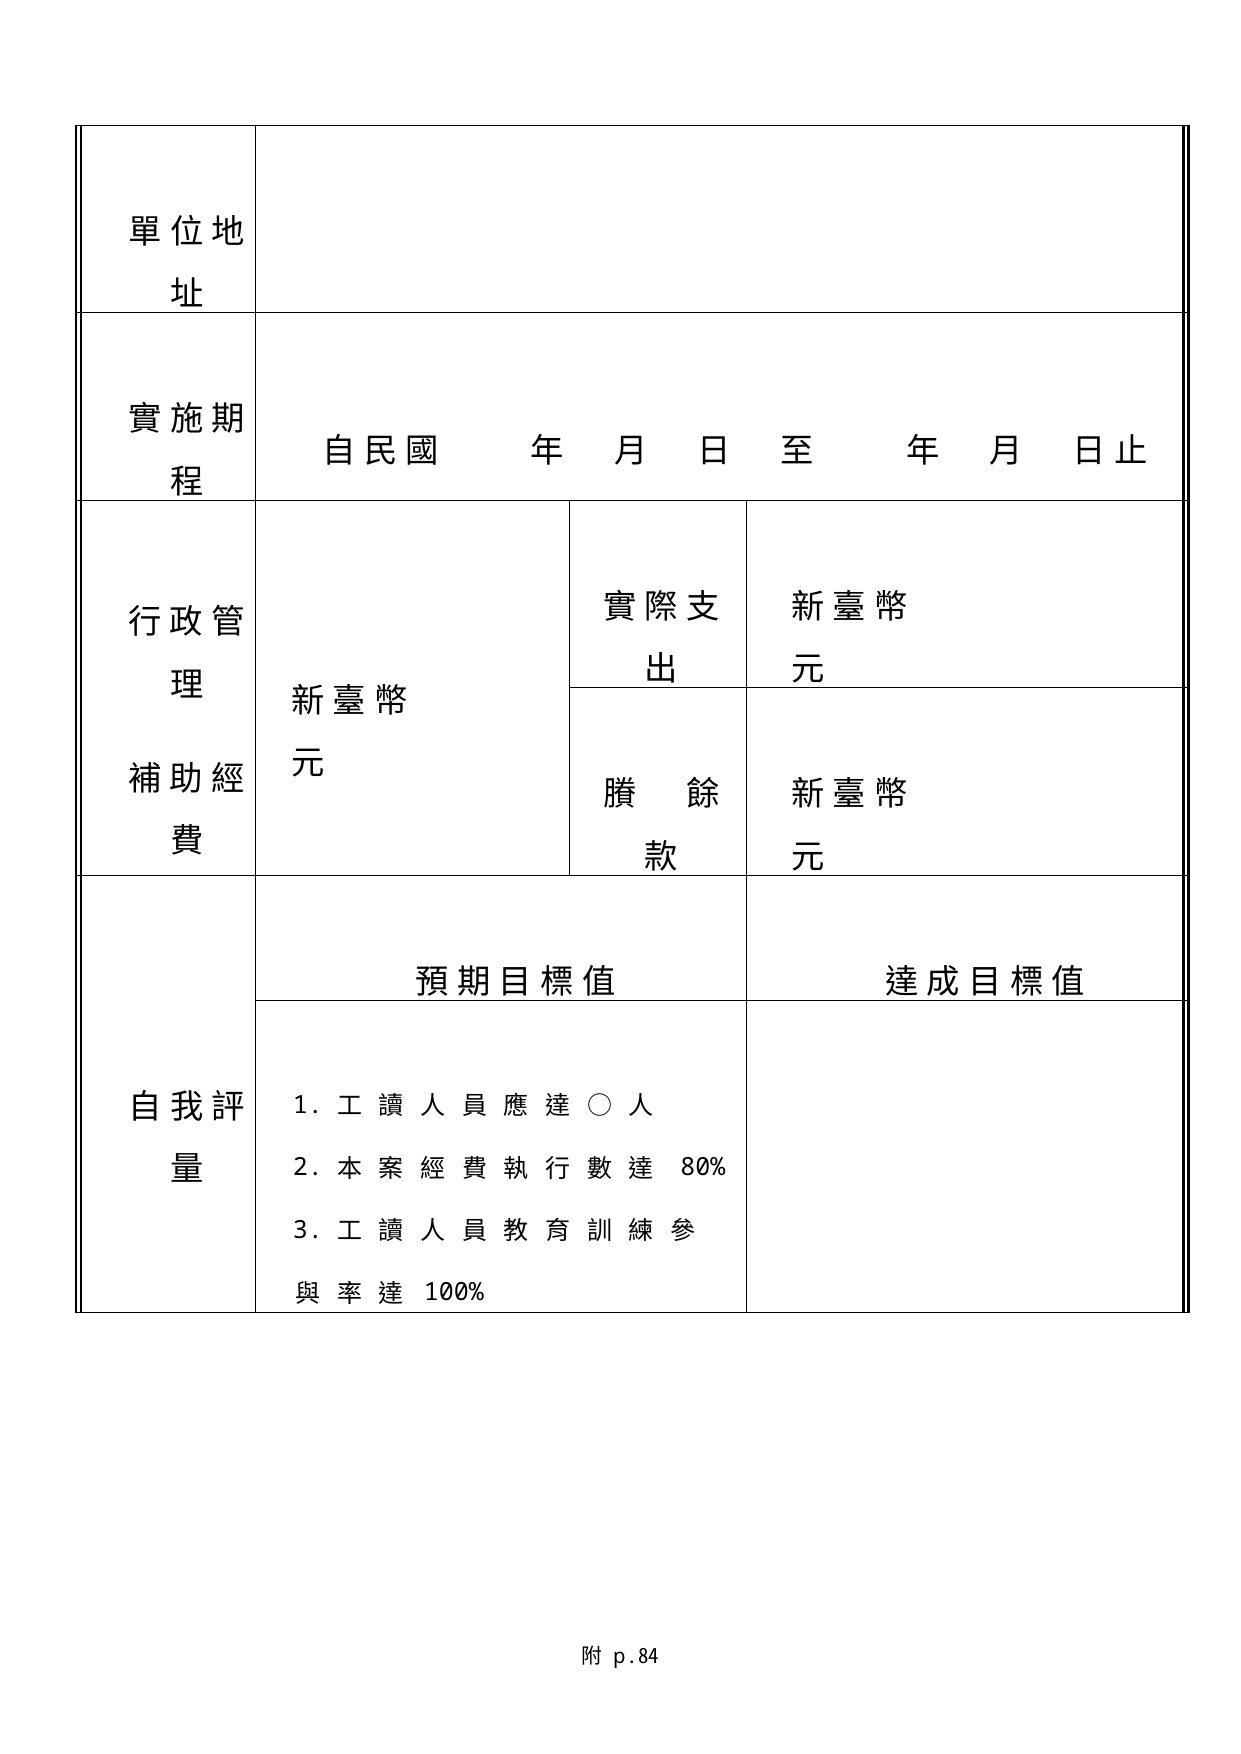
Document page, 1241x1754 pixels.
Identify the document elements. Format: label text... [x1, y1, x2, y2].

table_cell 實際支出 [570, 501, 746, 687]
table_cell 新臺幣 元 [256, 501, 569, 874]
table_cell 預期目標值 [256, 876, 746, 999]
table_cell 實施期程 [82, 313, 255, 499]
table_cell 新臺幣 元 [747, 688, 1182, 874]
table_cell 達成目標值 [747, 876, 1182, 999]
table_cell 賸 餘 款 [570, 688, 746, 874]
table_cell [747, 1001, 1182, 1312]
table_cell 自我評量 [82, 876, 255, 1312]
table_cell 自民國 年 月 日 至 年 月 日止 [256, 313, 1182, 499]
table_cell 1.工讀人員應達○人 2.本案經費執行數達80% 3.工讀人員教育訓練參與率達100% [256, 1001, 746, 1312]
table_cell 行政管理 補助經費 [82, 501, 255, 874]
table_cell 單位地址 [82, 126, 255, 312]
table_cell 新臺幣 元 [747, 501, 1182, 687]
table_cell [256, 126, 1182, 312]
